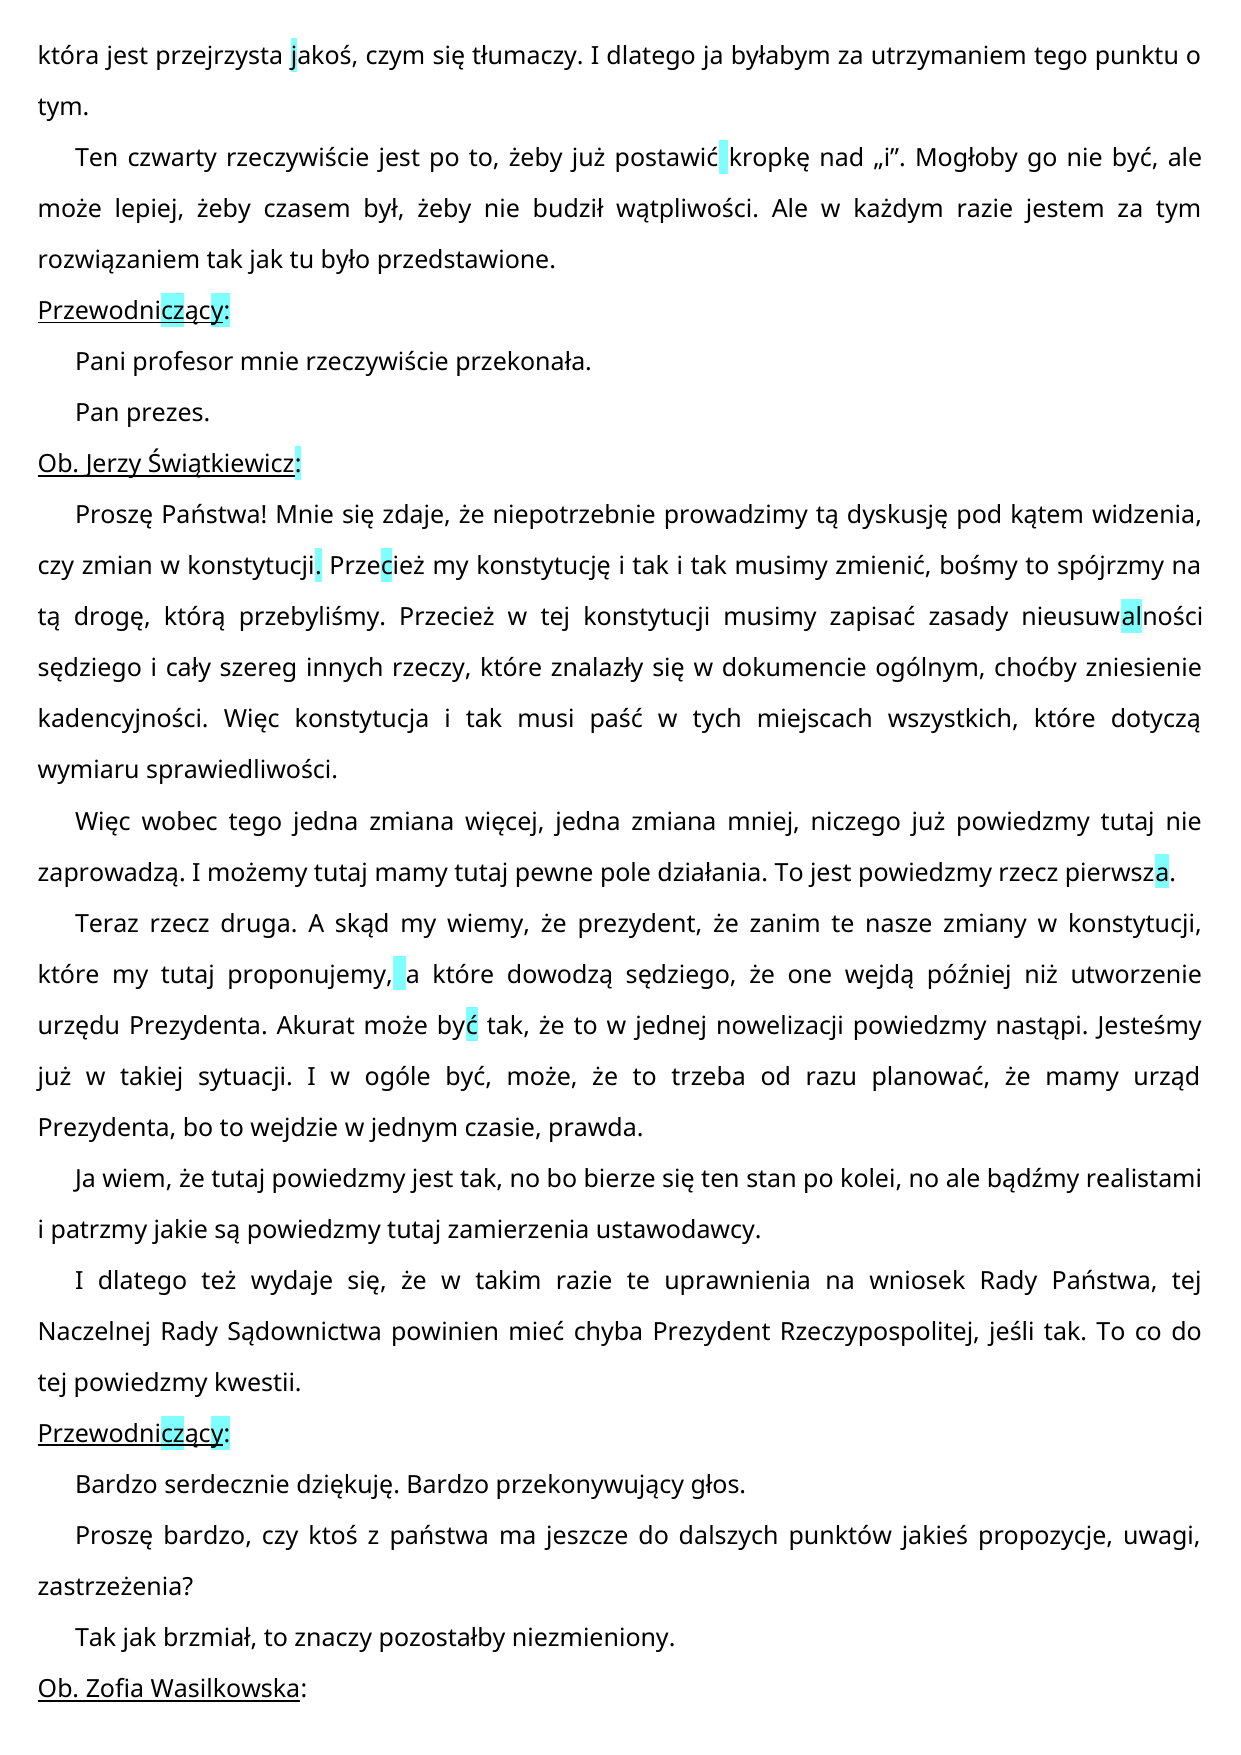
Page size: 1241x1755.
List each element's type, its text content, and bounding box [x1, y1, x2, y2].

text Ob. Zofia Wasilkowska: [37, 1671, 1203, 1705]
text Proszę Państwa! Mnie się zdaje, że niepotrzebnie prowadzimy tą dyskusję pod kątem widzenia, czy zmian w konstytucji. Przecież my konstytucję i tak i tak musimy zmienić, bośmy to spójrzmy na tą drogę, którą przebyliśmy. Przecież w tej konstytucji musimy zapisać zasady nieusuwalności sędziego i cały szereg innych rzeczy, które znalazły się w dokumencie ogólnym, choćby zniesienie kadencyjności. Więc konstytucja i tak musi paść w tych miejscach wszystkich, które dotyczą wymiaru sprawiedliwości. [37, 497, 1203, 786]
text Bardzo serdecznie dziękuję. Bardzo przekonywujący głos. [37, 1467, 1203, 1501]
text I dlatego też wydaje się, że w takim razie te uprawnienia na wniosek Rady Państwa, tej Naczelnej Rady Sądownictwa powinien mieć chyba Prezydent Rzeczypospolitej, jeśli tak. To co do tej powiedzmy kwestii. [37, 1262, 1203, 1399]
text Teraz rzecz druga. A skąd my wiemy, że prezydent, że zanim te nasze zmiany w konstytucji, które my tutaj proponujemy, a które dowodzą sędziego, że one wejdą później niż utworzenie urzędu Prezydenta. Akurat może być tak, że to w jednej nowelizacji powiedzmy nastąpi. Jesteśmy już w takiej sytuacji. I w ogóle być, może, że to trzeba od razu planować, że mamy urząd Prezydenta, bo to wejdzie w jednym czasie, prawda. [37, 905, 1203, 1143]
text Pan prezes. [37, 395, 1203, 429]
text Pani profesor mnie rzeczywiście przekonała. [37, 344, 1203, 378]
text Ten czwarty rzeczywiście jest po to, żeby już postawić kropkę nad „i”. Mogłoby go nie być, ale może lepiej, żeby czasem był, żeby nie budził wątpliwości. Ale w każdym razie jestem za tym rozwiązaniem tak jak tu było przedstawione. [37, 139, 1203, 276]
text Ob. Jerzy Świątkiewicz: [37, 446, 1203, 480]
text Tak jak brzmiał, to znaczy pozostałby niezmieniony. [37, 1620, 1203, 1654]
text Więc wobec tego jedna zmiana więcej, jedna zmiana mniej, niczego już powiedzmy tutaj nie zaprowadzą. I możemy tutaj mamy tutaj pewne pole działania. To jest powiedzmy rzecz pierwsza. [37, 803, 1203, 888]
text Przewodniczący: [37, 293, 1203, 327]
text Ja wiem, że tutaj powiedzmy jest tak, no bo bierze się ten stan po kolei, no ale bądźmy realistami i patrzmy jakie są powiedzmy tutaj zamierzenia ustawodawcy. [37, 1160, 1203, 1246]
text Proszę bardzo, czy ktoś z państwa ma jeszcze do dalszych punktów jakieś propozycje, uwagi, zastrzeżenia? [37, 1518, 1203, 1603]
text która jest przejrzysta jakoś, czym się tłumaczy. I dlatego ja byłabym za utrzymaniem tego punktu o tym. [37, 37, 1203, 123]
text Przewodniczący: [37, 1416, 1203, 1450]
